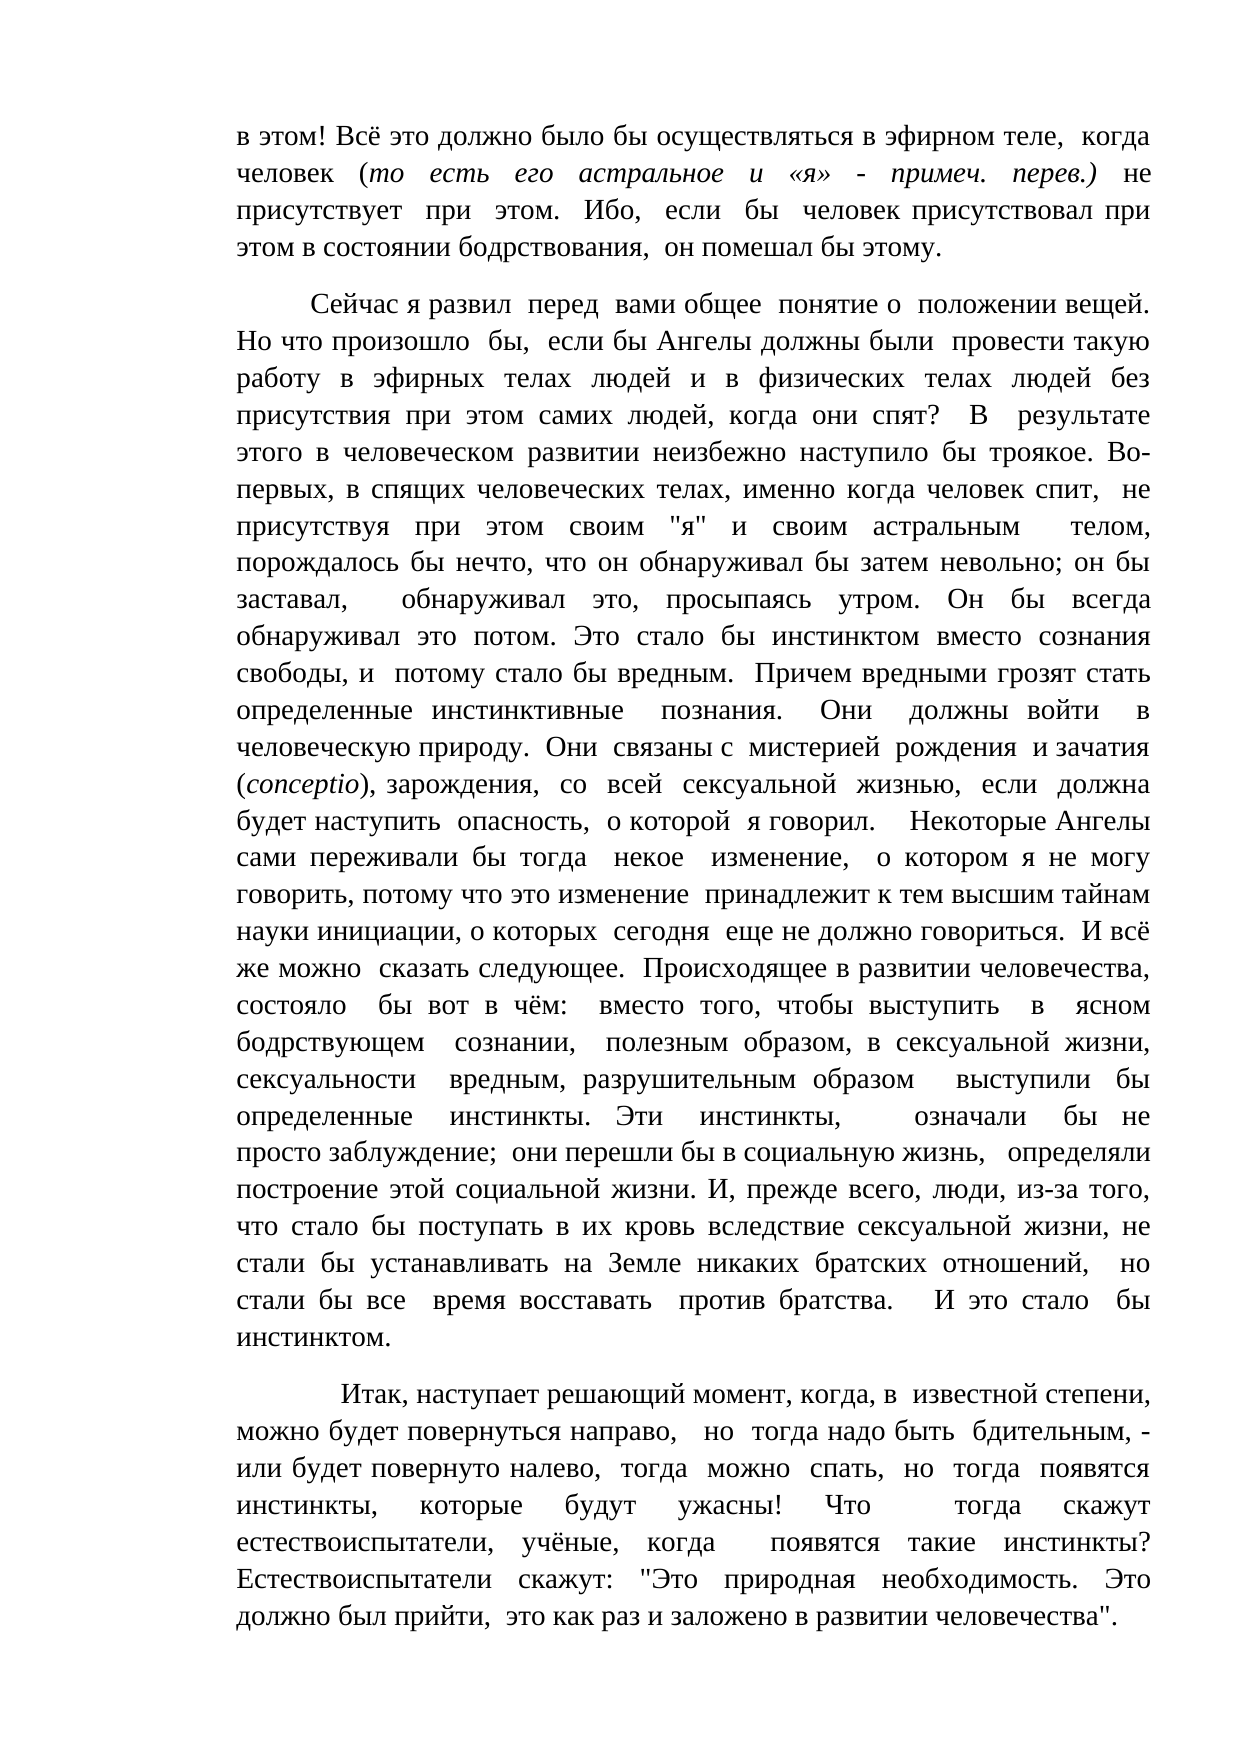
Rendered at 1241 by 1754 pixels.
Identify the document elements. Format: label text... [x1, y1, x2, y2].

text Итак, наступает решающий момент, когда, в известной степени, можно будет повернуться направо, но тогда надо быть бдительным, - или будет повернуто налево, тогда можно спать, но тогда появятся инстинкты, которые будут ужасны! Что тогда скажут естествоиспытатели, учёные, когда появятся такие инстинкты? Естествоиспытатели скажут: "Это природная необходимость. Это должно был прийти, это как раз и заложено в развитии человечества". [236, 1377, 1152, 1631]
text в этом! Всё это должно было бы осуществляться в эфирном теле, когда человек (то есть его астральное и «я» - примеч. перев.) не присутствует при этом. Ибо, если бы человек присутствовал при этом в состоянии бодрствования, он помешал бы этому. [236, 118, 1152, 262]
text Сейчас я развил перед вами общее понятие о положении вещей. Но что произошло бы, если бы Ангелы должны были провести такую работу в эфирных телах людей и в физических телах людей без присутствия при этом самих людей, когда они спят? В результате этого в человеческом развитии неизбежно наступило бы троякое. Во-первых, в спящих человеческих телах, именно когда человек спит, не присутствуя при этом своим "я" и своим астральным телом, порождалось бы нечто, что он обнаруживал бы затем невольно; он бы заставал, обнаруживал это, просыпаясь утром. Он бы всегда обнаруживал это потом. Это стало бы инстинктом вместо сознания свободы, и потому стало бы вредным. Причем вредными грозят стать определенные инстинктивные познания. Они должны войти в человеческую природу. Они связаны с мистерией рождения и зачатия (conceptio), зарождения, со всей сексуальной жизнью, если должна будет наступить опасность, о которой я говорил. Некоторые Ангелы сами переживали бы тогда некое изменение, о котором я не могу говорить, потому что это изменение принадлежит к тем высшим тайнам науки инициации, о которых сегодня еще не должно говориться. И всё же можно сказать следующее. Происходящее в развитии человечества, состояло бы вот в чём: вместо того, чтобы выступить в ясном бодрствующем сознании, полезным образом, в сексуальной жизни, сексуальности вредным, разрушительным образом выступили бы определенные инстинкты. Эти инстинкты, означали бы не просто заблуждение; они перешли бы в социальную жизнь, определяли построение этой социальной жизни. И, прежде всего, люди, из-за того, что стало бы поступать в их кровь вследствие сексуальной жизни, не стали бы устанавливать на Земле никаких братских отношений, но стали бы все время восставать против братства. И это стало бы инстинктом. [236, 286, 1152, 1352]
